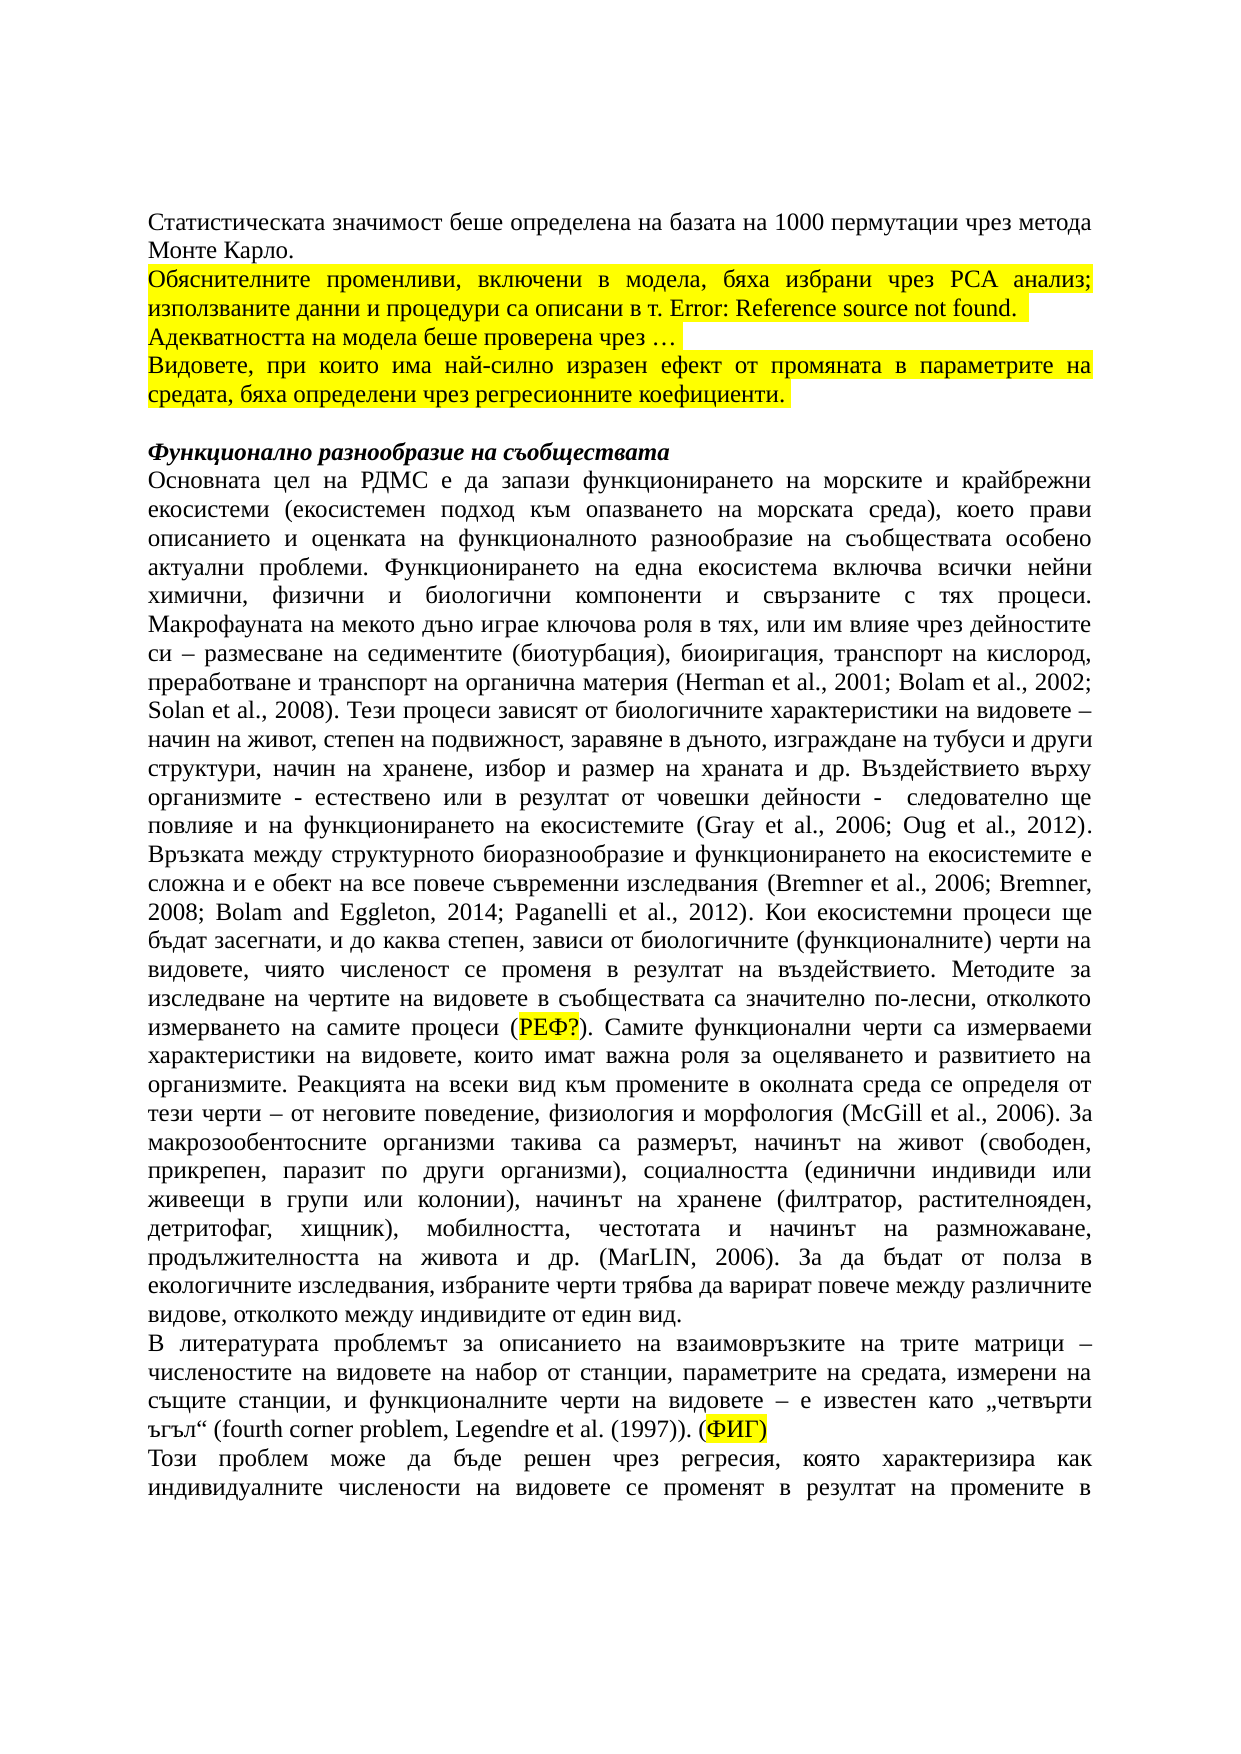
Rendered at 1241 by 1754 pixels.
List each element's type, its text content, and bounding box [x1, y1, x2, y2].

text Адекватността на модела беше проверена чрез … [148, 322, 1093, 350]
text Този проблем може да бъде решен чрез регресия, която характеризира как индивидуалните числености на видовете се променят в резултат на промените в [148, 1443, 1093, 1500]
text Видовете, при които има най-силно изразен ефект от промяната в параметрите на средата, бяха определени чрез регресионните коефициенти. [148, 350, 1093, 408]
text Обяснителните променливи, включени в модела, бяха избрани чрез PCA анализ; използваните данни и процедури са описани в т. Error: Reference source not found. [148, 264, 1093, 322]
text Функционално разнообразие на съобществата [148, 437, 1093, 465]
text В литературата проблемът за описанието на взаимовръзките на трите матрици – численостите на видовете на набор от станции, параметрите на средата, измерени на същите станции, и функционалните черти на видовете – е известен като „четвърти ъгъл“ (fourth corner problem, Legendre et al. (1997)). (ФИГ) [148, 1328, 1093, 1443]
text Основната цел на РДМС е да запази функционирането на морските и крайбрежни екосистеми (екосистемен подход към опазването на морската среда), което прави описанието и оценката на функционалното разнообразие на съобществата особено актуални проблеми. Функционирането на една екосистема включва всички нейни химични, физични и биологични компоненти и свързаните с тях процеси. Макрофауната на мекото дъно играе ключова роля в тях, или им влияе чрез дейностите си – размесване на седиментите (биотурбация), биоиригация, транспорт на кислород, преработване и транспорт на органична материя (Herman et al., 2001; Bolam et al., 2002; Solan et al., 2008). Тези процеси зависят от биологичните характеристики на видовете – начин на живот, степен на подвижност, заравяне в дъното, изграждане на тубуси и други структури, начин на хранене, избор и размер на храната и др. Въздействието върху организмите - естествено или в резултат от човешки дейности - следователно ще повлияе и на функционирането на екосистемите (Gray et al., 2006; Oug et al., 2012). Връзката между структурното биоразнообразие и функционирането на екосистемите е сложна и е обект на все повече съвременни изследвания (Bremner et al., 2006; Bremner, 2008; Bolam and Eggleton, 2014; Paganelli et al., 2012). Кои екосистемни процеси ще бъдат засегнати, и до каква степен, зависи от биологичните (функционалните) черти на видовете, чиято численост се променя в резултат на въздействието. Методите за изследване на чертите на видовете в съобществата са значително по-лесни, отколкото измерването на самите процеси (РЕФ?). Самите функционални черти са измерваеми характеристики на видовете, които имат важна роля за оцеляването и развитието на организмите. Реакцията на всеки вид към промените в околната среда се определя от тези черти – от неговите поведение, физиология и морфология (McGill et al., 2006). За макрозообентосните организми такива са размерът, начинът на живот (свободен, прикрепен, паразит по други организми), социалността (единични индивиди или живеещи в групи или колонии), начинът на хранене (филтратор, растителнояден, детритофаг, хищник), мобилността, честотата и начинът на размножаване, продължителността на живота и др. (MarLIN, 2006). За да бъдат от полза в екологичните изследвания, избраните черти трябва да варират повече между различните видове, отколкото между индивидите от един вид. [148, 465, 1093, 1328]
text Статистическата значимост беше определена на базата на 1000 пермутации чрез метода Монте Карло. [148, 207, 1093, 264]
